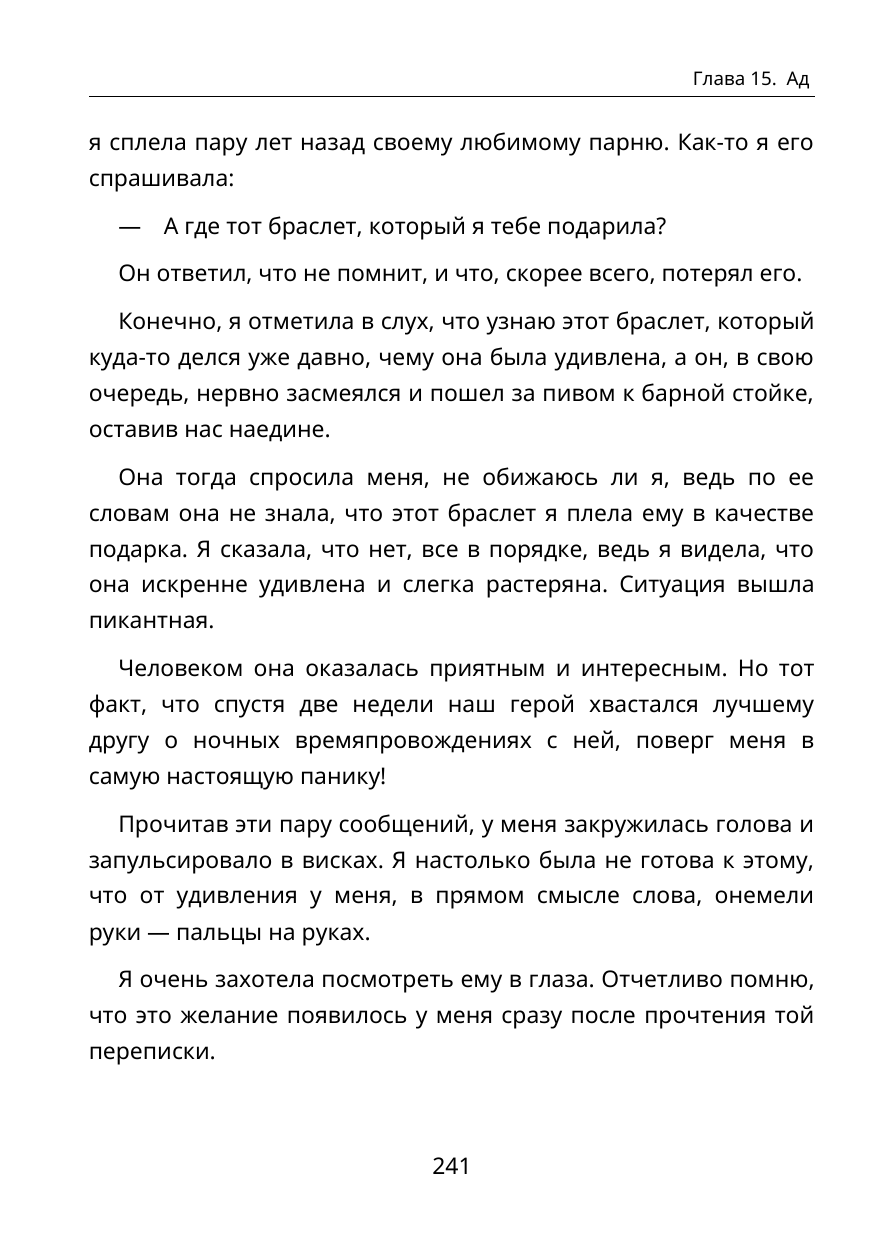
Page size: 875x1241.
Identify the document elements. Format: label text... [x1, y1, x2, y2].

list А где тот браслет, который я тебе подарила? [88, 210, 815, 241]
text Прочитав эти пару сообщений, у меня закружилась голова и запульсировало в висках. Я настолько была не готова к этому, что от удивления у меня, в прямом смысле слова, онемели руки — пальцы на руках. [88, 808, 815, 947]
text Я очень захотела посмотреть ему в глаза. Отчетливо помню, что это желание появилось у меня сразу после прочтения той переписки. [88, 963, 815, 1066]
text Конечно, я отметила в слух, что узнаю этот браслет, который куда-то делся уже давно, чему она была удивлена, а он, в свою очередь, нервно засмеялся и пошел за пивом к барной стойке, оставив нас наедине. [88, 305, 815, 444]
text я сплела пару лет назад своему любимому парню. Как-то я его спрашивала: [88, 126, 815, 193]
text Он ответил, что не помнит, и что, скорее всего, потерял его. [88, 257, 815, 289]
text Она тогда спросила меня, не обижаюсь ли я, ведь по ее словам она не знала, что этот браслет я плела ему в качестве подарка. Я сказала, что нет, все в порядке, ведь я видела, что она искренне удивлена и слегка растеряна. Ситуация вышла пикантная. [88, 461, 815, 636]
text Человеком она оказалась приятным и интересным. Но тот факт, что спустя две недели наш герой хвастался лучшему другу о ночных времяпровождениях с ней, поверг меня в самую настоящую панику! [88, 652, 815, 791]
